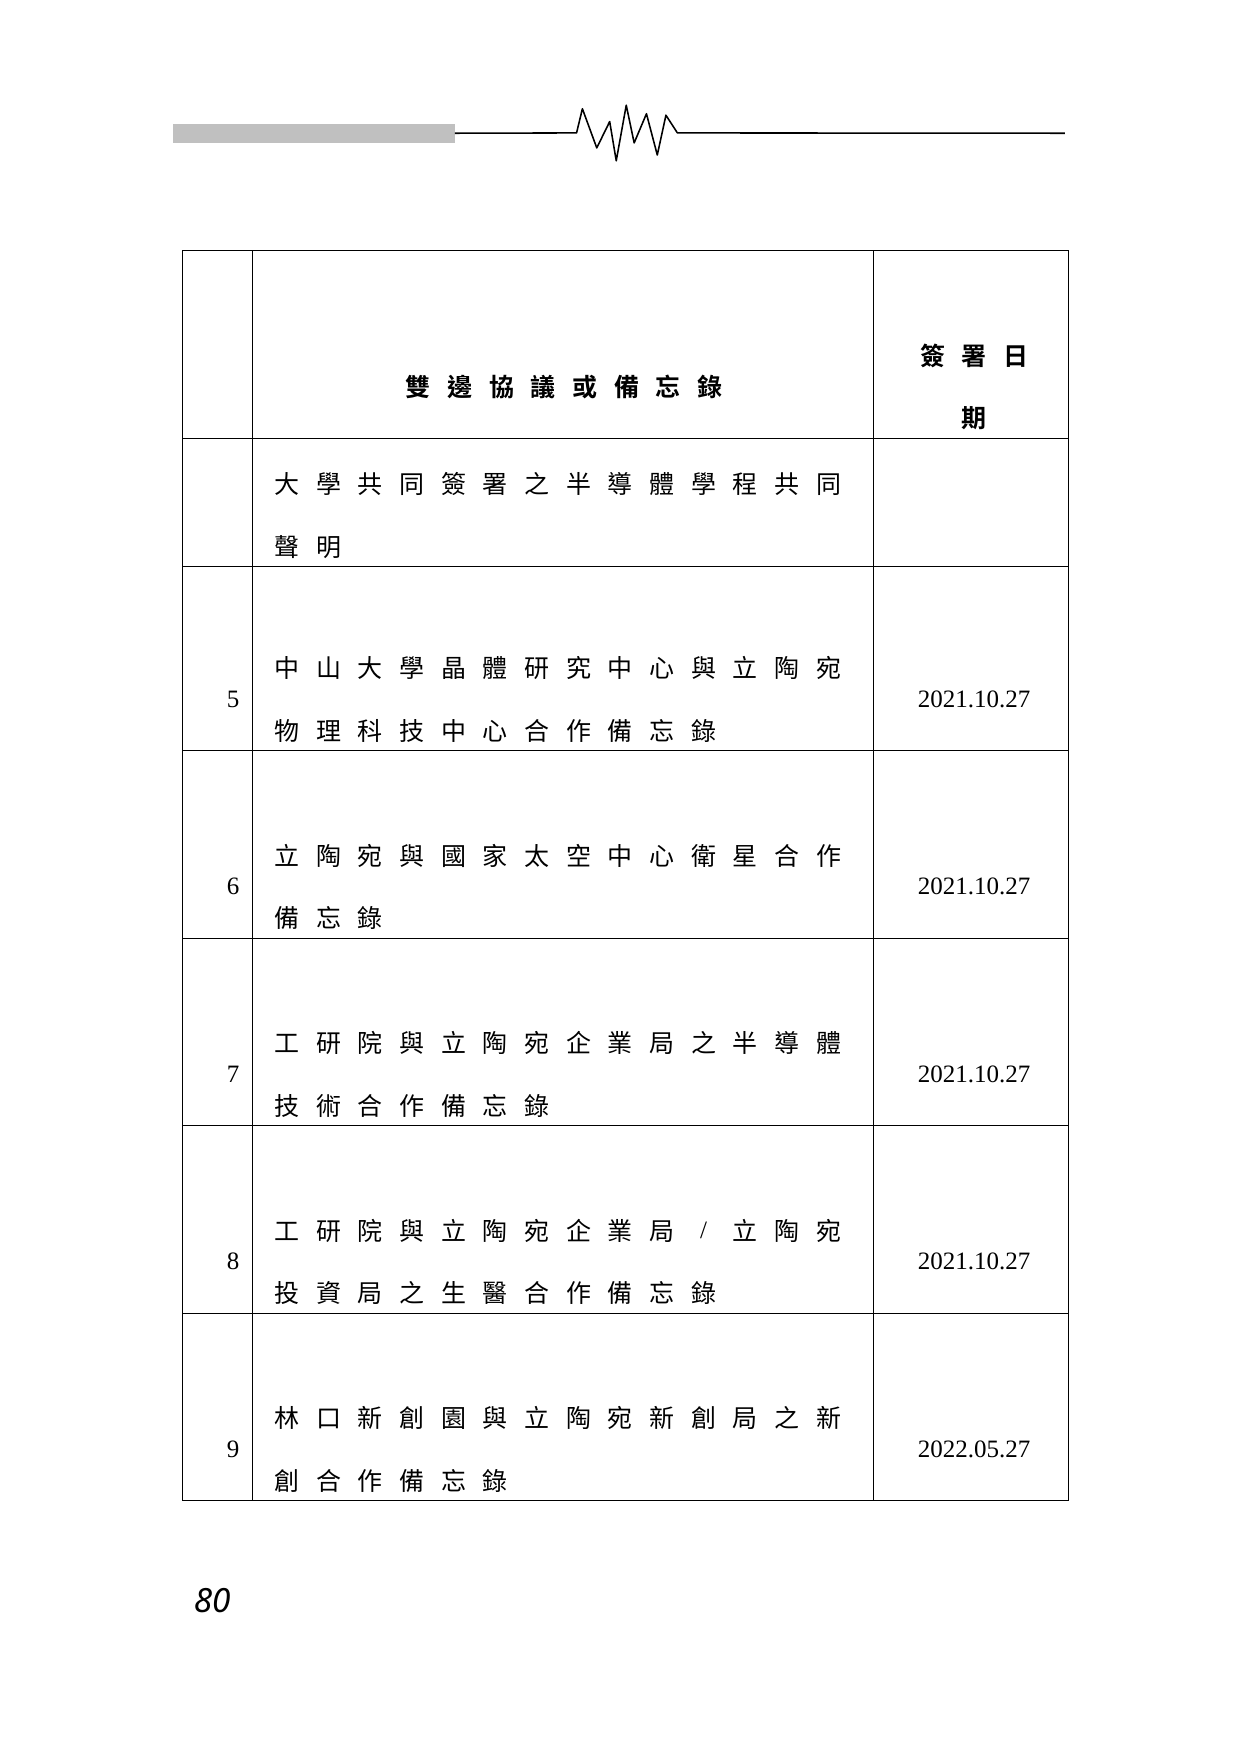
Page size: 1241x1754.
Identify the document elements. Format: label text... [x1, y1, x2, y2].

table_cell 工研院與立陶宛企業局之半導體技術合作備忘錄 [253, 939, 873, 1125]
table_cell 立陶宛與國家太空中心衛星合作備忘錄 [253, 751, 873, 938]
table_cell 7 [183, 939, 252, 1125]
table_cell 工研院與立陶宛企業局/立陶宛投資局之生醫合作備忘錄 [253, 1126, 873, 1313]
table_cell 9 [183, 1314, 252, 1500]
table_cell 大學共同簽署之半導體學程共同聲明 [253, 439, 873, 566]
table_cell 2022.05.27 [874, 1314, 1068, 1500]
table_cell 8 [183, 1126, 252, 1313]
table_cell 6 [183, 751, 252, 938]
table_cell 2021.10.27 [874, 567, 1068, 750]
table_header [183, 251, 252, 438]
table_cell 中山大學晶體研究中心與立陶宛物理科技中心合作備忘錄 [253, 567, 873, 750]
table_cell [183, 439, 252, 566]
table_header 雙邊協議或備忘錄 [253, 251, 873, 438]
table_cell [874, 439, 1068, 566]
table_cell 2021.10.27 [874, 939, 1068, 1125]
table_cell 5 [183, 567, 252, 750]
table_cell 林口新創園與立陶宛新創局之新創合作備忘錄 [253, 1314, 873, 1500]
table_header 簽署日期 [874, 251, 1068, 438]
table_cell 2021.10.27 [874, 1126, 1068, 1313]
table_cell 2021.10.27 [874, 751, 1068, 938]
